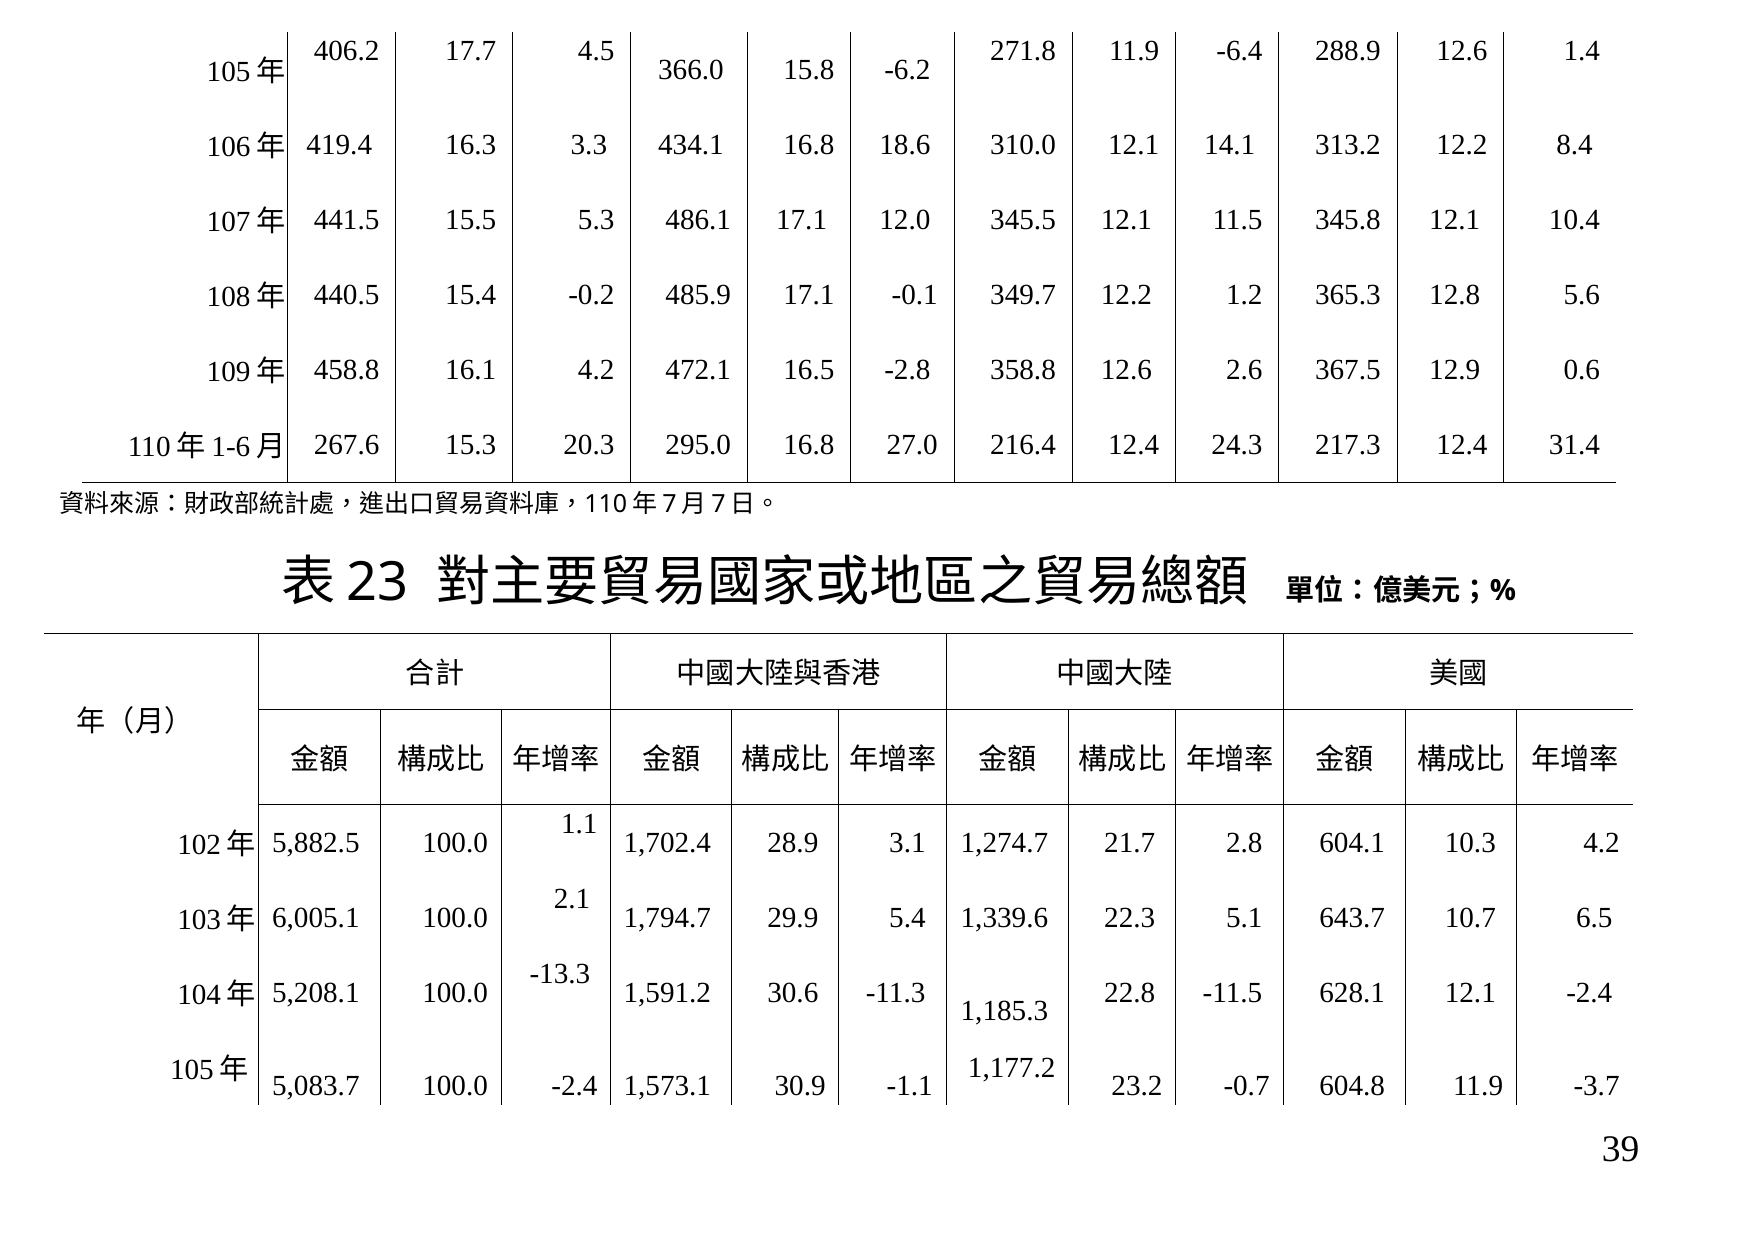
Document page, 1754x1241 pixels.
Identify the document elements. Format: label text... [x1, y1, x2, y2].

table_cell 17.7 [396, 32, 512, 107]
table_cell 15.8 [748, 32, 850, 107]
table_cell 12.1 [1073, 182, 1175, 257]
table_cell 22.8 [1069, 955, 1175, 1029]
table_cell 20.3 [513, 407, 630, 482]
table_cell 27.0 [851, 407, 954, 482]
table_cell -6.4 [1176, 32, 1278, 107]
table_cell 485.9 [631, 257, 747, 332]
table_cell 604.8 [1284, 1030, 1405, 1104]
table_cell 1,702.4 [611, 805, 731, 879]
table_cell 5.3 [513, 182, 630, 257]
table_cell 472.1 [631, 332, 747, 407]
table_cell 105年 [44, 1030, 258, 1104]
table_cell 358.8 [955, 332, 1072, 407]
table_cell 1,794.7 [611, 880, 731, 954]
table_cell 3.1 [839, 805, 946, 879]
table_cell 216.4 [955, 407, 1072, 482]
table_cell 12.0 [851, 182, 954, 257]
table_cell 2.6 [1176, 332, 1278, 407]
table_cell 4.2 [1517, 805, 1633, 879]
table_cell 17.1 [748, 182, 850, 257]
table_cell 1,177.2 [947, 1030, 1068, 1104]
table_cell -0.2 [513, 257, 630, 332]
table_cell 1.1 [502, 805, 610, 879]
table_cell -13.3 [502, 955, 610, 1029]
table_cell 30.6 [732, 955, 838, 1029]
table_cell 109年 [82, 332, 287, 407]
table_cell -2.4 [1517, 955, 1633, 1029]
table_cell 108年 [82, 257, 287, 332]
table_cell 構成比 [732, 710, 838, 803]
table_cell -11.5 [1176, 955, 1283, 1029]
table_cell 12.9 [1398, 332, 1503, 407]
table_cell 15.5 [396, 182, 512, 257]
table_cell 2.8 [1176, 805, 1283, 879]
table_cell 年增率 [1176, 710, 1283, 803]
table_cell 4.2 [513, 332, 630, 407]
table_cell 金額 [259, 710, 380, 803]
table_cell 年增率 [839, 710, 946, 803]
table_cell 30.9 [732, 1030, 838, 1104]
table_cell 366.0 [631, 32, 747, 107]
table_cell 17.1 [748, 257, 850, 332]
table_cell -3.7 [1517, 1030, 1633, 1104]
table_cell 104年 [44, 955, 258, 1029]
table_cell 102年 [44, 804, 258, 879]
table_cell 100.0 [381, 955, 501, 1029]
table_cell -11.3 [839, 955, 946, 1029]
table_cell -2.8 [851, 332, 954, 407]
table_cell 345.8 [1279, 182, 1397, 257]
table_cell 12.1 [1406, 955, 1516, 1029]
table_cell -2.4 [502, 1030, 610, 1104]
table_cell 2.1 [502, 880, 610, 954]
table_cell 10.7 [1406, 880, 1516, 954]
table_cell 10.4 [1504, 182, 1616, 257]
text 資料來源：財政部統計處，進出口貿易資料庫，110年7月7日。 [59, 483, 1639, 520]
table_cell 419.4 [288, 107, 395, 182]
table_cell 12.6 [1073, 332, 1175, 407]
table_cell -1.1 [839, 1030, 946, 1104]
table_cell 構成比 [1406, 710, 1516, 803]
table_cell 12.8 [1398, 257, 1503, 332]
table_cell 365.3 [1279, 257, 1397, 332]
table_cell 367.5 [1279, 332, 1397, 407]
table_cell 23.2 [1069, 1030, 1175, 1104]
table_cell 486.1 [631, 182, 747, 257]
table_cell 349.7 [955, 257, 1072, 332]
table_cell 1.2 [1176, 257, 1278, 332]
table_cell 年增率 [502, 710, 610, 803]
table_cell 12.4 [1398, 407, 1503, 482]
table_cell 5.6 [1504, 257, 1616, 332]
table_cell 5,083.7 [259, 1030, 380, 1104]
table_cell 5,882.5 [259, 805, 380, 879]
table_cell 5.1 [1176, 880, 1283, 954]
table_cell 12.2 [1073, 257, 1175, 332]
table_cell 28.9 [732, 805, 838, 879]
table_cell 604.1 [1284, 805, 1405, 879]
table_cell 12.6 [1398, 32, 1503, 107]
table_cell 11.9 [1073, 32, 1175, 107]
table_cell 1,339.6 [947, 880, 1068, 954]
table_cell 628.1 [1284, 955, 1405, 1029]
table_cell 18.6 [851, 107, 954, 182]
table_cell 406.2 [288, 32, 395, 107]
table_cell 1.4 [1504, 32, 1616, 107]
table_cell 8.4 [1504, 107, 1616, 182]
table_cell 16.5 [748, 332, 850, 407]
table_cell 構成比 [1069, 710, 1175, 803]
table_cell 金額 [611, 710, 731, 803]
table_cell 5.4 [839, 880, 946, 954]
table_cell 29.9 [732, 880, 838, 954]
table_cell 12.1 [1073, 107, 1175, 182]
table_cell -0.1 [851, 257, 954, 332]
table_cell 105年 [82, 32, 287, 107]
table_cell 5,208.1 [259, 955, 380, 1029]
table_cell 103年 [44, 880, 258, 954]
table_cell 16.8 [748, 407, 850, 482]
table_cell 100.0 [381, 1030, 501, 1104]
table_header 中國大陸與香港 [611, 634, 946, 709]
table_cell 0.6 [1504, 332, 1616, 407]
table_cell -0.7 [1176, 1030, 1283, 1104]
table_cell 6.5 [1517, 880, 1633, 954]
table_cell 110年1-6月 [82, 407, 287, 482]
table_cell 12.1 [1398, 182, 1503, 257]
table_cell 22.3 [1069, 880, 1175, 954]
table_cell 12.2 [1398, 107, 1503, 182]
table_cell 271.8 [955, 32, 1072, 107]
table_cell 金額 [947, 710, 1068, 803]
table_cell 15.3 [396, 407, 512, 482]
table_cell 12.4 [1073, 407, 1175, 482]
table_cell 106年 [82, 107, 287, 182]
table_cell 1,185.3 [947, 955, 1068, 1029]
table_cell 6,005.1 [259, 880, 380, 954]
table_cell 21.7 [1069, 805, 1175, 879]
table_cell 643.7 [1284, 880, 1405, 954]
table_cell 10.3 [1406, 805, 1516, 879]
table_cell 100.0 [381, 880, 501, 954]
table_cell 310.0 [955, 107, 1072, 182]
table_cell 434.1 [631, 107, 747, 182]
table_cell -6.2 [851, 32, 954, 107]
table_cell 16.8 [748, 107, 850, 182]
table_cell 年增率 [1517, 710, 1633, 803]
table_cell 1,274.7 [947, 805, 1068, 879]
subtitle 表23 對主要貿易國家或地區之貿易總額 單位：億美元；% [59, 520, 1639, 633]
table_cell 15.4 [396, 257, 512, 332]
table_header 美國 [1284, 634, 1633, 709]
table_header 中國大陸 [947, 634, 1283, 709]
table_cell 458.8 [288, 332, 395, 407]
table_cell 31.4 [1504, 407, 1616, 482]
table_cell 16.1 [396, 332, 512, 407]
table_cell 345.5 [955, 182, 1072, 257]
table_cell 217.3 [1279, 407, 1397, 482]
table_cell 金額 [1284, 710, 1405, 803]
table_cell 313.2 [1279, 107, 1397, 182]
table_cell 107年 [82, 182, 287, 257]
table_cell 295.0 [631, 407, 747, 482]
table_cell 441.5 [288, 182, 395, 257]
table_cell 4.5 [513, 32, 630, 107]
table_cell 440.5 [288, 257, 395, 332]
table_cell 11.9 [1406, 1030, 1516, 1104]
table_cell 288.9 [1279, 32, 1397, 107]
table_cell 1,591.2 [611, 955, 731, 1029]
table_cell 3.3 [513, 107, 630, 182]
table_header 年（月） [44, 634, 258, 803]
table_header 合計 [259, 634, 610, 709]
table_cell 16.3 [396, 107, 512, 182]
table_cell 24.3 [1176, 407, 1278, 482]
table_cell 267.6 [288, 407, 395, 482]
table_cell 1,573.1 [611, 1030, 731, 1104]
table_cell 構成比 [381, 710, 501, 803]
table_cell 100.0 [381, 805, 501, 879]
table_cell 11.5 [1176, 182, 1278, 257]
table_cell 14.1 [1176, 107, 1278, 182]
